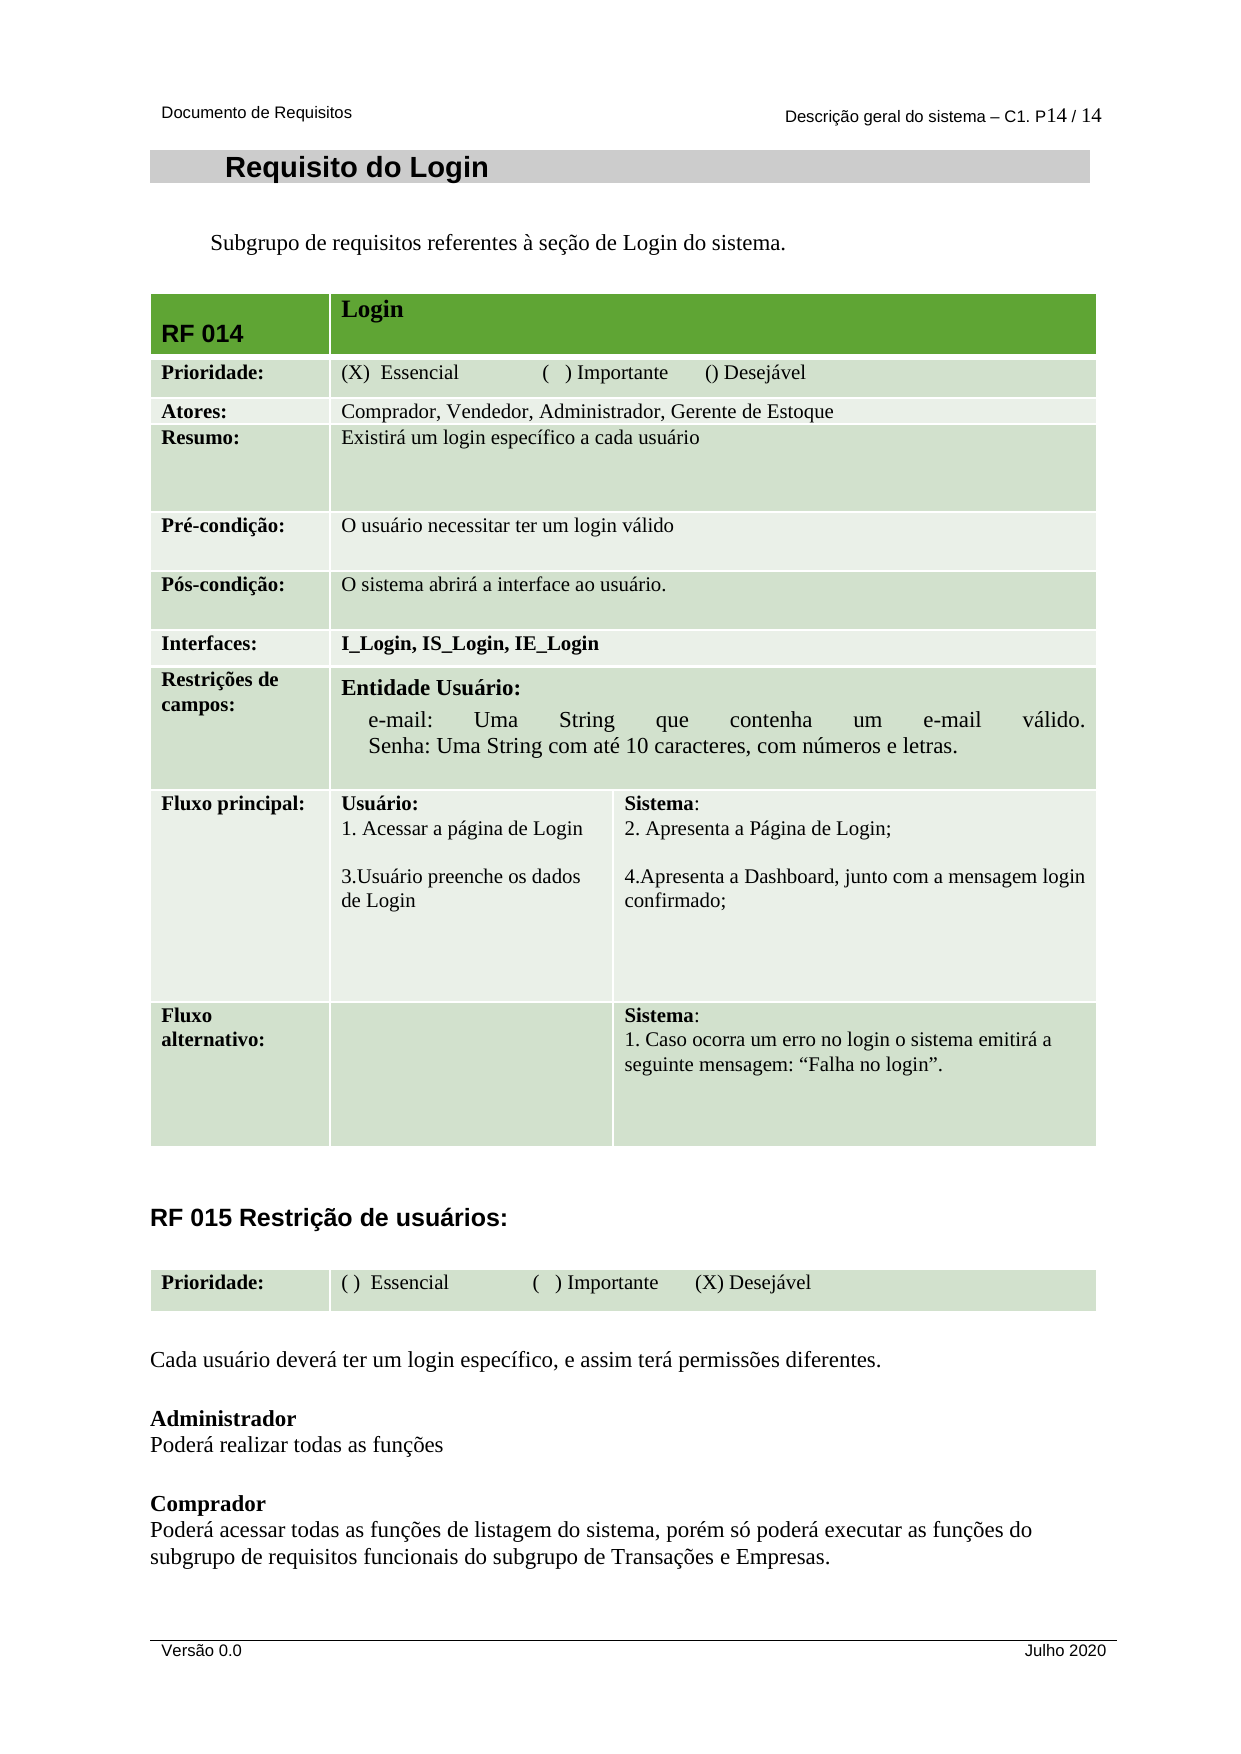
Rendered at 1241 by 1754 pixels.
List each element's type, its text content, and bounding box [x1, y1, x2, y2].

text Cada usuário deverá ter um login específico, e assim terá permissões diferentes. [150, 1319, 1090, 1372]
table_cell Fluxo principal: [151, 791, 329, 1001]
table_cell Pré-condição: [151, 513, 329, 570]
table_cell Atores: [151, 399, 329, 423]
table_cell O sistema abrirá a interface ao usuário. [331, 572, 1096, 629]
table_cell Pós-condição: [151, 572, 329, 629]
text Subgrupo de requisitos referentes à seção de Login do sistema. [210, 229, 1090, 255]
table_cell I_Login, IS_Login, IE_Login [331, 631, 1096, 665]
table_cell [331, 1003, 612, 1146]
text Comprador Poderá acessar todas as funções de listagem do sistema, porém só poderá executar as funções do subgrupo de requisitos funcionais do subgrupo de Transações e Empresas. [150, 1464, 1090, 1569]
table_header Prioridade: [151, 1270, 329, 1311]
table_cell Prioridade: [151, 360, 329, 397]
table_cell Resumo: [151, 425, 329, 511]
table_header Login [331, 294, 1096, 354]
table_cell Sistema: 2. Apresenta a Página de Login; 4.Apresenta a Dashboard, junto com a mensagem login confirmado; [614, 791, 1096, 1001]
table_cell Restrições de campos: [151, 668, 329, 789]
table_cell Comprador, Vendedor, Administrador, Gerente de Estoque [331, 399, 1096, 423]
table_cell (X) Essencial ( ) Importante () Desejável [331, 360, 1096, 397]
table_header RF 014 [151, 294, 329, 354]
table_cell Fluxo alternativo: [151, 1003, 329, 1146]
table_cell Sistema: 1. Caso ocorra um erro no login o sistema emitirá a seguinte mensagem: “Falha no login”. [614, 1003, 1096, 1146]
text Administrador Poderá realizar todas as funções [150, 1378, 1090, 1458]
table_header ( ) Essencial ( ) Importante (X) Desejável [331, 1270, 1096, 1311]
table_cell O usuário necessitar ter um login válido [331, 513, 1096, 570]
table_cell Existirá um login específico a cada usuário [331, 425, 1096, 511]
table_cell Usuário: 1. Acessar a página de Login 3.Usuário preenche os dados de Login [331, 791, 612, 1001]
subtitle RF 015 Restrição de usuários: [150, 1203, 1090, 1232]
table_cell Entidade Usuário: e-mail: Uma String que contenha um e-mail válido. Senha: Uma String com até 10 caracteres, com números e letras. [331, 668, 1096, 789]
subtitle Requisito do Login [150, 150, 1090, 183]
table_cell Interfaces: [151, 631, 329, 665]
